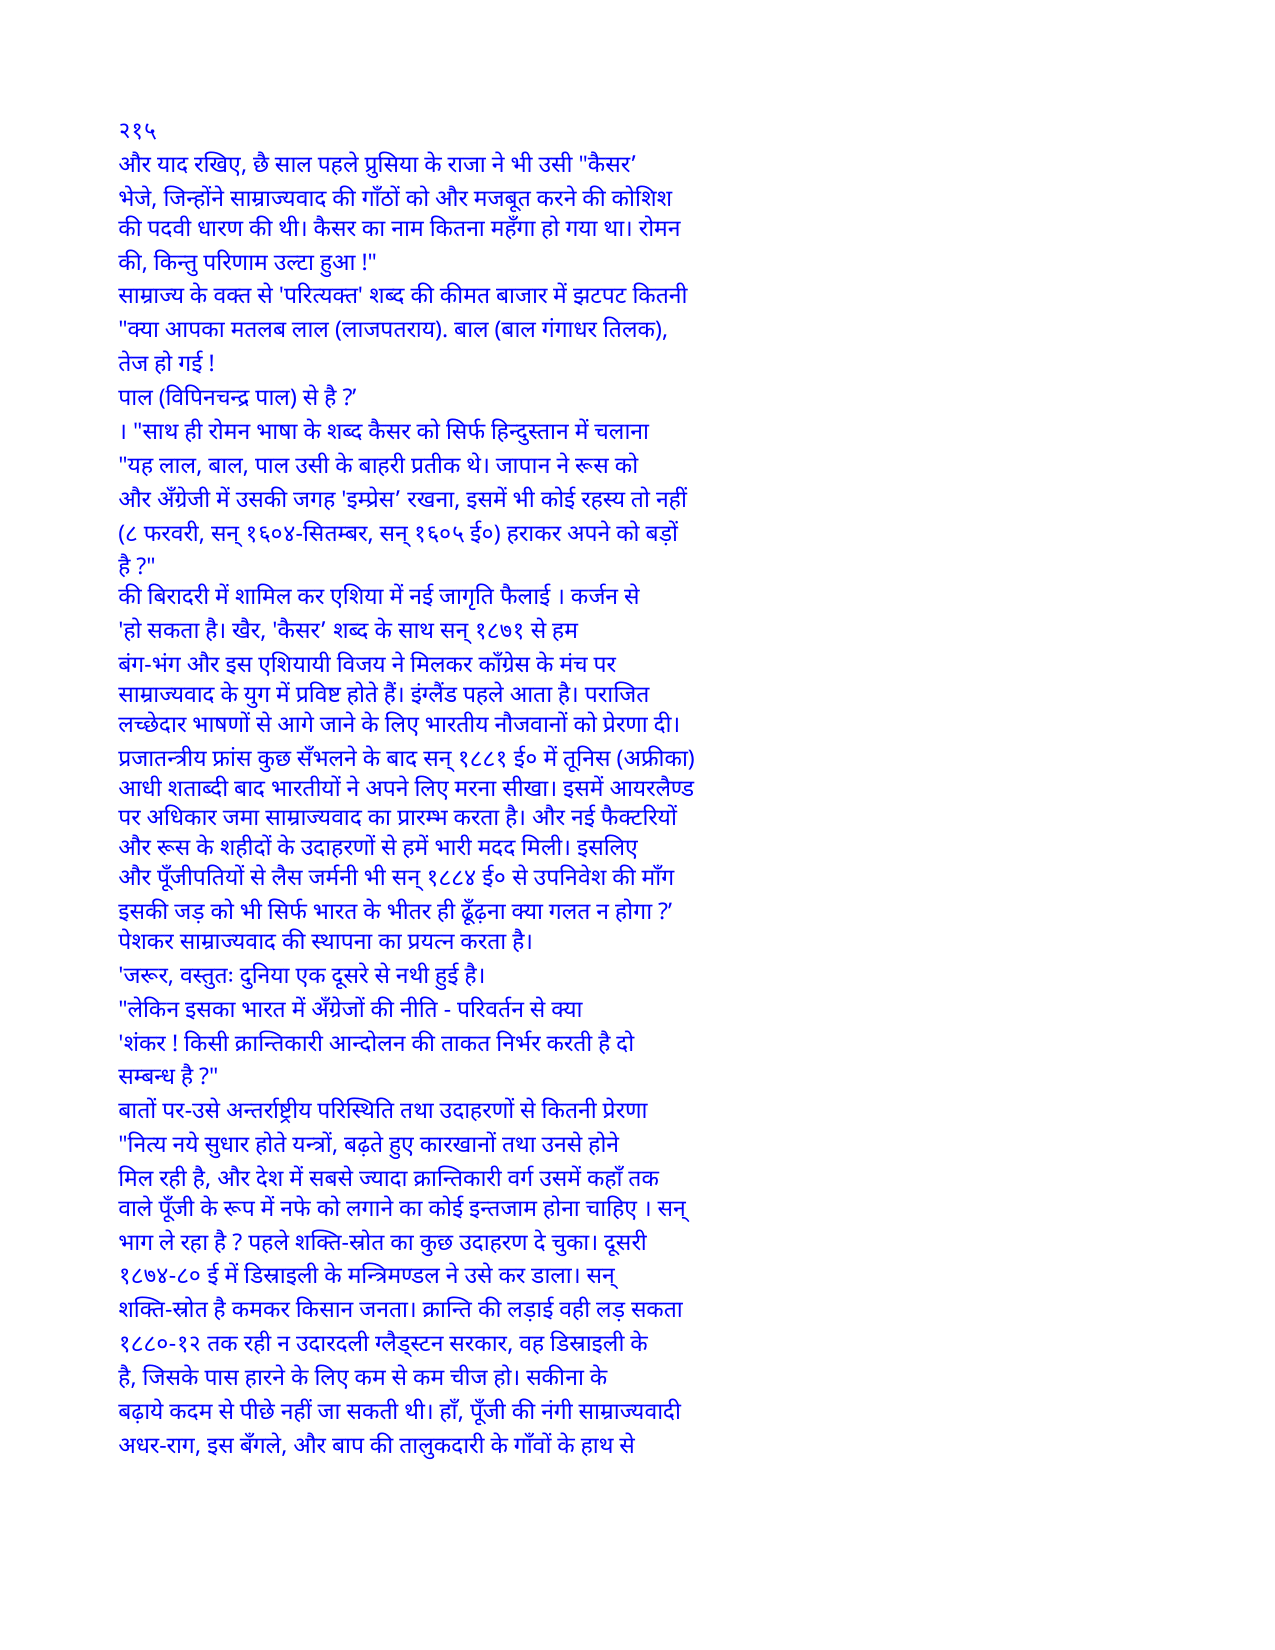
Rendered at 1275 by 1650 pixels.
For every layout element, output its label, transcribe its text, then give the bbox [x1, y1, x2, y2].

text अधर-राग, इस बँगले, और बाप की तालुकदारी के गाँवों के हाथ से [118, 1429, 1157, 1463]
text और पूँजीपतियों से लैस जर्मनी भी सन् १८८४ ई० से उपनिवेश की माँग [118, 865, 1157, 895]
text और याद रखिए, छै साल पहले प्रुसिया के राजा ने भी उसी "कैसर’ [118, 148, 1157, 182]
text वाले पूँजी के रूप में नफे को लगाने का कोई इन्तजाम होना चाहिए । सन् [118, 1196, 1157, 1226]
text तेज हो गई ! [118, 347, 1157, 381]
text साम्राज्य के वक्त से 'परित्यक्त' शब्द की कीमत बाजार में झटपट कितनी [118, 279, 1157, 313]
text है ?" [118, 550, 1157, 584]
text बातों पर-उसे अन्तर्राष्ट्रीय परिस्थिति तथा उदाहरणों से कितनी प्रेरणा [118, 1094, 1157, 1128]
text लच्छेदार भाषणों से आगे जाने के लिए भारतीय नौजवानों को प्रेरणा दी। [118, 712, 1157, 742]
text बढ़ाये कदम से पीछे नहीं जा सकती थी। हाँ, पूँजी की नंगी साम्राज्यवादी [118, 1395, 1157, 1429]
text पेशकर साम्राज्यवाद की स्थापना का प्रयत्न करता है। [118, 929, 1157, 959]
text मिल रही है, और देश में सबसे ज्यादा क्रान्तिकारी वर्ग उसमें कहाँ तक [118, 1162, 1157, 1196]
text १८७४-८० ई में डिस्राइली के मन्त्रिमण्डल ने उसे कर डाला। सन् [118, 1259, 1157, 1293]
text 'हो सकता है। खैर, 'कैसर’ शब्द के साथ सन् १८७१ से हम [118, 614, 1157, 648]
text । "साथ ही रोमन भाषा के शब्द कैसर को सिर्फ हिन्दुस्तान में चलाना [118, 415, 1157, 449]
text शक्ति-स्रोत है कमकर किसान जनता। क्रान्ति की लड़ाई वही लड़ सकता [118, 1293, 1157, 1327]
text बंग-भंग और इस एशियायी विजय ने मिलकर कॉंग्रेस के मंच पर [118, 648, 1157, 682]
text "लेकिन इसका भारत में अँग्रेजों की नीति - परिवर्तन से क्या [118, 993, 1157, 1026]
text की बिरादरी में शामिल कर एशिया में नई जागृति फैलाई । कर्जन से [118, 584, 1157, 614]
text पाल (विपिनचन्द्र पाल) से है ?’ [118, 381, 1157, 415]
text की पदवी धारण की थी। कैसर का नाम कितना महँगा हो गया था। रोमन [118, 216, 1157, 246]
text "क्या आपका मतलब लाल (लाजपतराय). बाल (बाल गंगाधर तिलक), [118, 313, 1157, 347]
text (८ फरवरी, सन् १६०४-सितम्बर, सन् १६०५ ई०) हराकर अपने को बड़ों [118, 516, 1157, 550]
text २१५ [118, 118, 1157, 148]
text साम्राज्यवाद के युग में प्रविष्ट होते हैं। इंग्लैंड पहले आता है। पराजित [118, 682, 1157, 712]
text पर अधिकार जमा साम्राज्यवाद का प्रारम्भ करता है। और नई फैक्टरियों [118, 805, 1157, 835]
text "यह लाल, बाल, पाल उसी के बाहरी प्रतीक थे। जापान ने रूस को [118, 449, 1157, 483]
text भाग ले रहा है ? पहले शक्ति-स्रोत का कुछ उदाहरण दे चुका। दूसरी [118, 1226, 1157, 1259]
text इसकी जड़ को भी सिर्फ भारत के भीतर ही ढूँढ़ना क्या गलत न होगा ?’ [118, 895, 1157, 929]
text 'शंकर ! किसी क्रान्तिकारी आन्दोलन की ताकत निर्भर करती है दो [118, 1026, 1157, 1060]
text प्रजातन्त्रीय फ्रांस कुछ सँभलने के बाद सन् १८८१ ई० में तूनिस (अफ्रीका) [118, 742, 1157, 775]
text सम्बन्ध है ?" [118, 1060, 1157, 1094]
text 'जरूर, वस्तुतः दुनिया एक दूसरे से नथी हुई है। [118, 959, 1157, 993]
text १८८०-१२ तक रही न उदारदली ग्लैड्स्टन सरकार, वह डिस्राइली के [118, 1327, 1157, 1361]
text की, किन्तु परिणाम उल्टा हुआ !" [118, 246, 1157, 279]
text और रूस के शहीदों के उदाहरणों से हमें भारी मदद मिली। इसलिए [118, 835, 1157, 865]
text "नित्य नये सुधार होते यन्त्रों, बढ़ते हुए कारखानों तथा उनसे होने [118, 1128, 1157, 1162]
text भेजे, जिन्होंने साम्राज्यवाद की गाँठों को और मजबूत करने की कोशिश [118, 182, 1157, 216]
text है, जिसके पास हारने के लिए कम से कम चीज हो। सकीना के [118, 1361, 1157, 1395]
text आधी शताब्दी बाद भारतीयों ने अपने लिए मरना सीखा। इसमें आयरलैण्ड [118, 775, 1157, 805]
text और अँग्रेजी में उसकी जगह 'इम्प्रेस’ रखना, इसमें भी कोई रहस्य तो नहीं [118, 483, 1157, 516]
